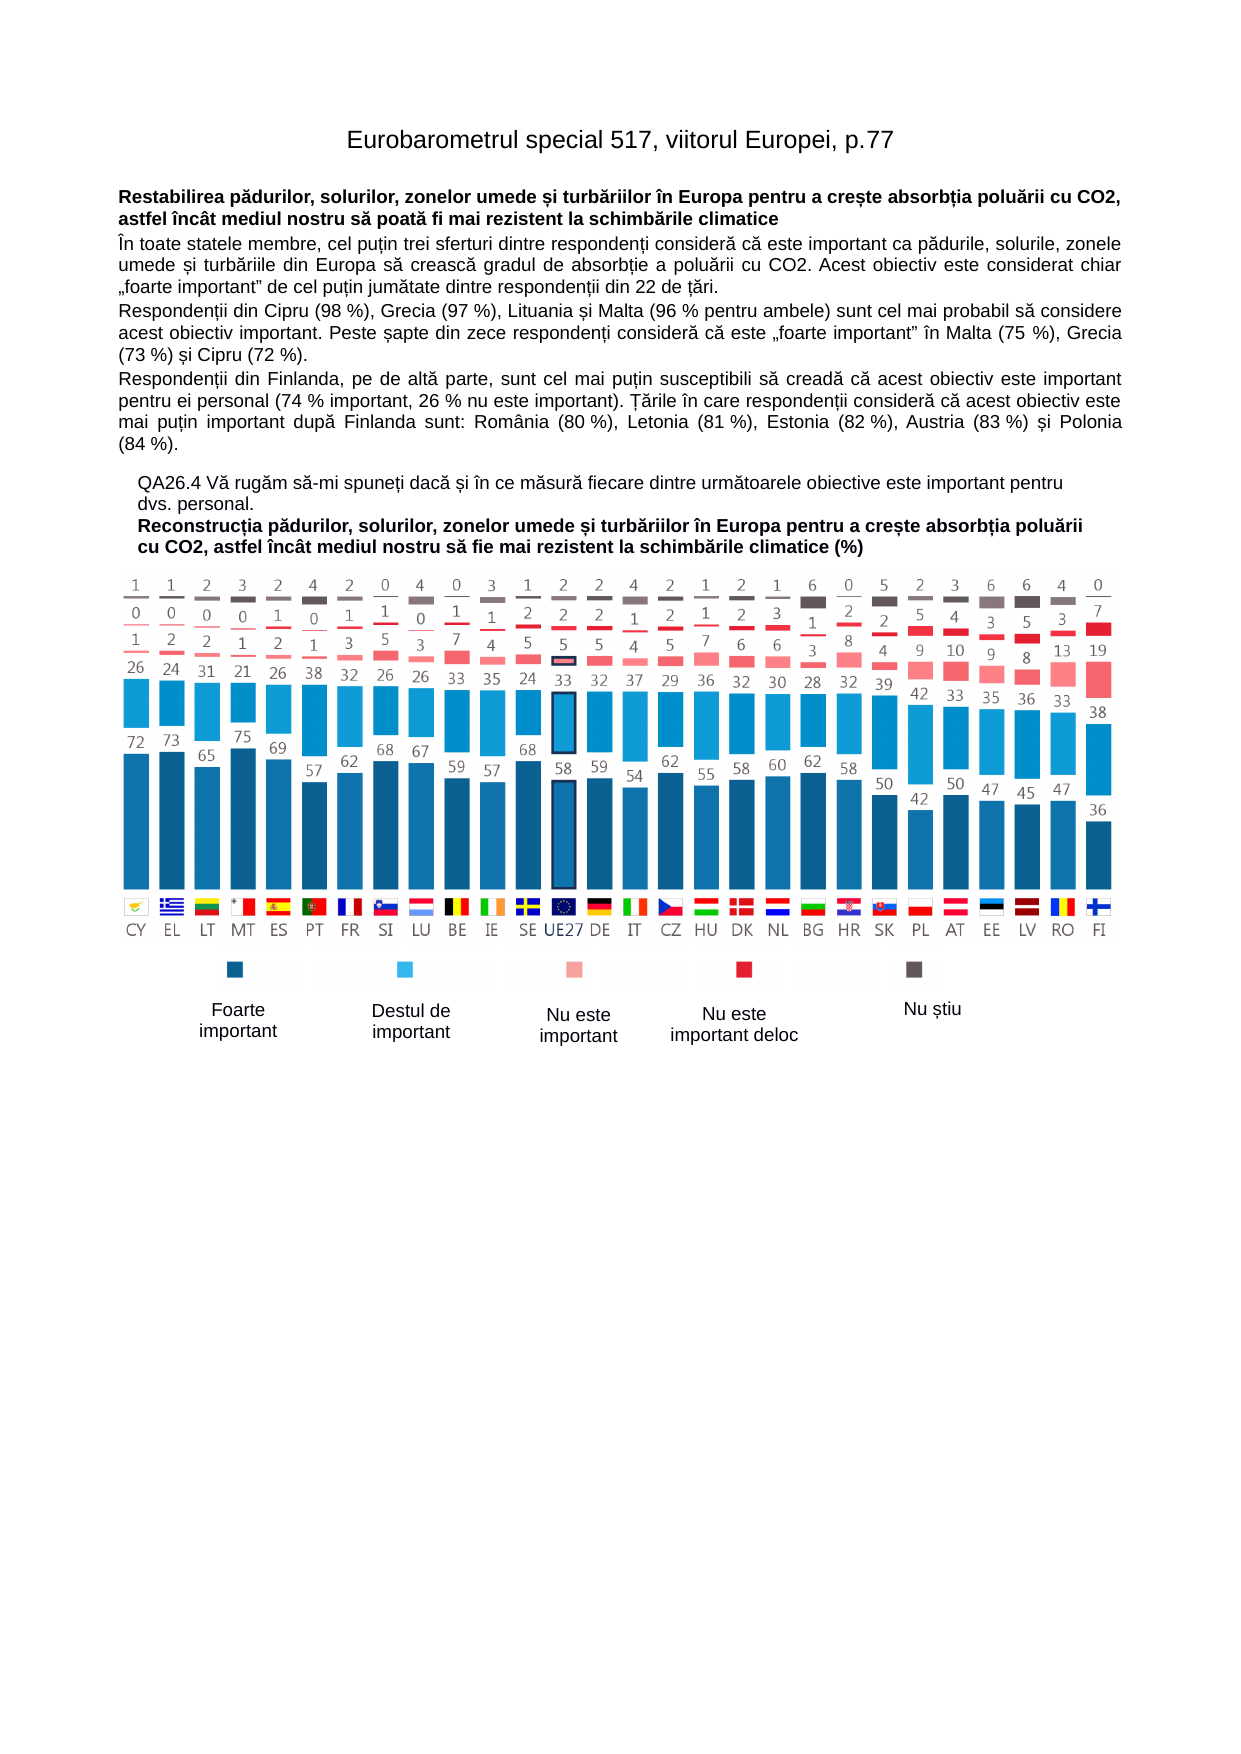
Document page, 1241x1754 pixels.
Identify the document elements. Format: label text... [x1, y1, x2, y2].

text Respondenții din Finlanda, pe de altă parte, sunt cel mai puțin susceptibili să creadă că acest obiectiv este important pentru ei personal (74 % important, 26 % nu este important). Țările în care respondenții consideră că acest obiectiv este mai puțin important după Finlanda sunt: România (80 %), Letonia (81 %), Estonia (82 %), Austria (83 %) și Polonia (84 %). [118, 368, 1122, 454]
picture [118, 571, 1121, 992]
text Respondenții din Cipru (98 %), Grecia (97 %), Lituania și Malta (96 % pentru ambele) sunt cel mai probabil să considere acest obiectiv important. Peste șapte din zece respondenți consideră că este „foarte important” în Malta (75 %), Grecia (73 %) și Cipru (72 %). [118, 300, 1122, 365]
text În toate statele membre, cel puțin trei sferturi dintre respondenți consideră că este important ca pădurile, solurile, zonele umede și turbăriile din Europa să crească gradul de absorbție a poluării cu CO2. Acest obiectiv este considerat chiar „foarte important” de cel puțin jumătate dintre respondenții din 22 de țări. [118, 232, 1122, 297]
text Restabilirea pădurilor, solurilor, zonelor umede și turbăriilor în Europa pentru a crește absorbția poluării cu CO2, astfel încât mediul nostru să poată fi mai rezistent la schimbările climatice [118, 186, 1122, 229]
